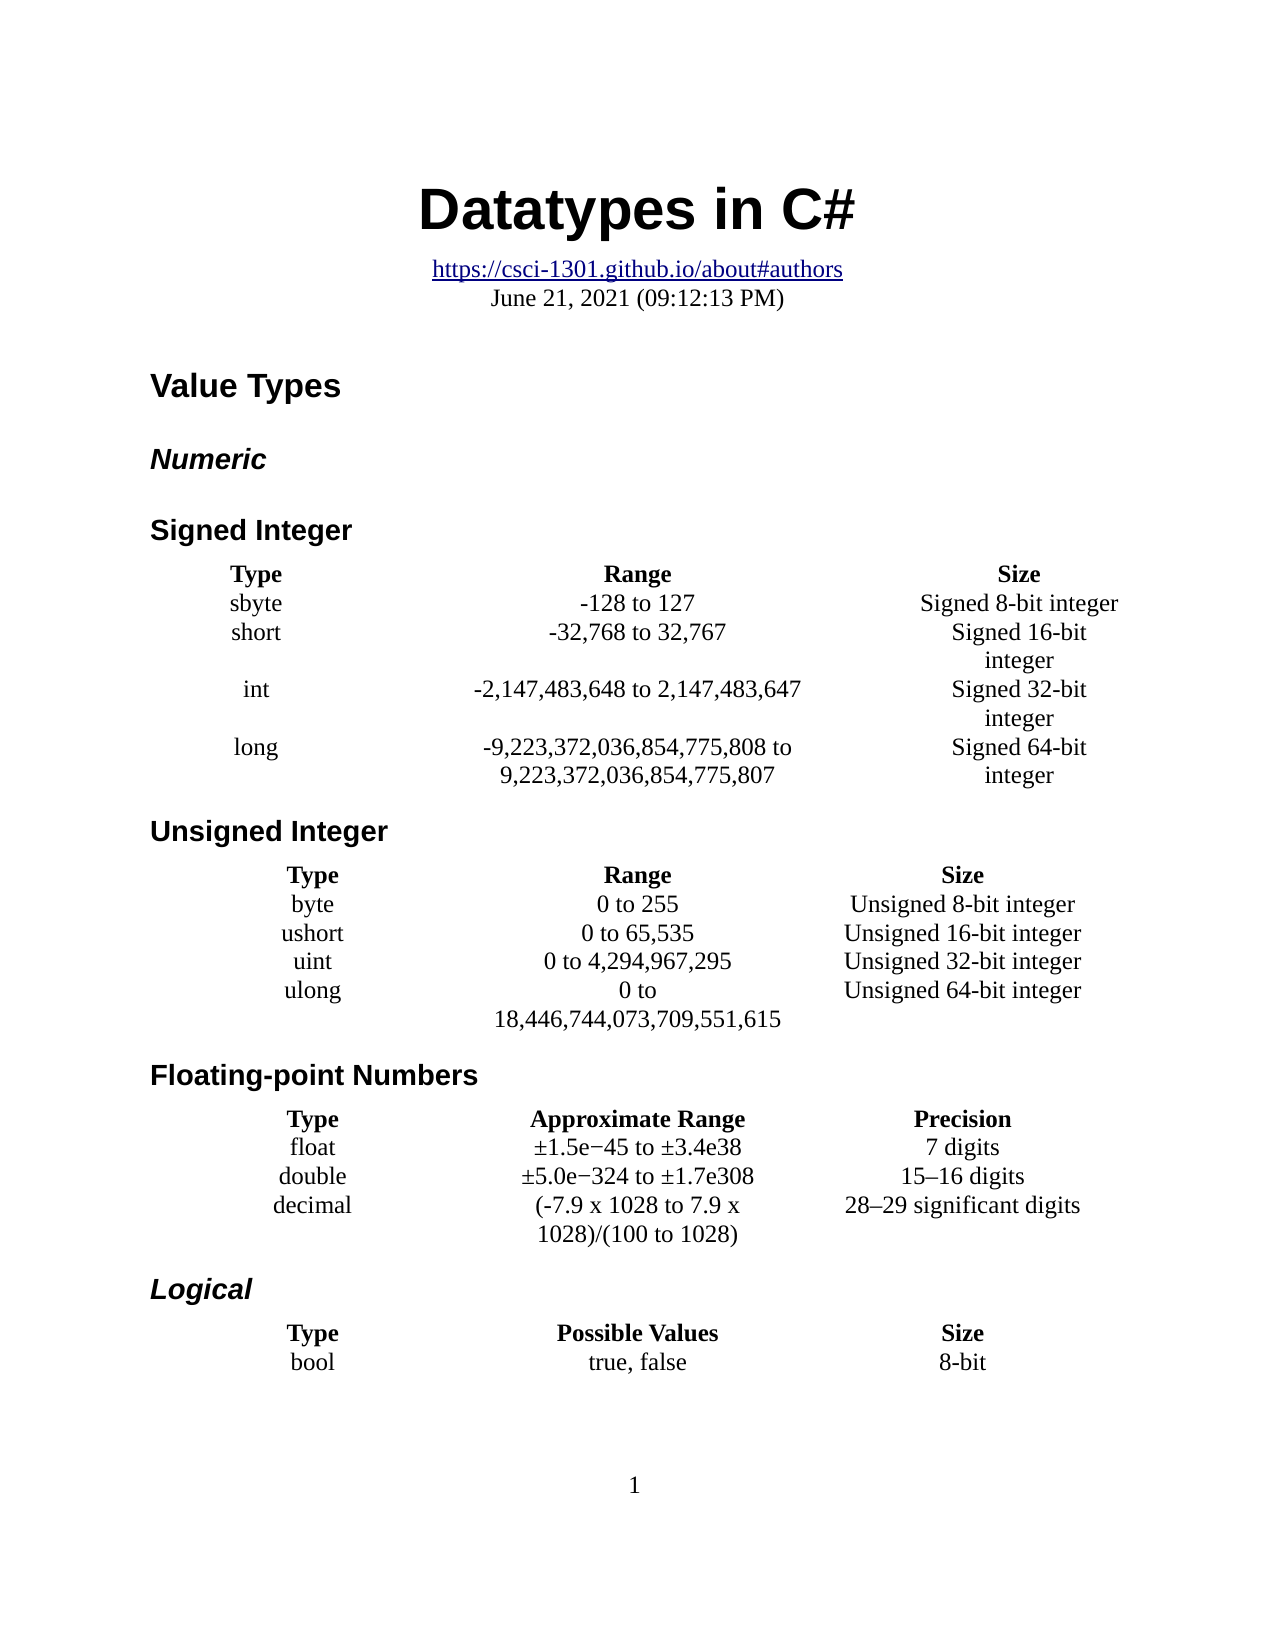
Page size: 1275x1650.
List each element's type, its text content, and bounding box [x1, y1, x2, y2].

subtitle Signed Integer [150, 513, 1125, 547]
table_header Type [150, 1104, 475, 1132]
table_cell Unsigned 64-bit integer [800, 975, 1125, 1033]
subtitle Floating-point Numbers [150, 1058, 1125, 1091]
subtitle Value Types [150, 366, 1125, 404]
table_cell 8-bit [800, 1347, 1125, 1376]
table_header Type [150, 1319, 475, 1347]
table_cell Signed 8-bit integer [913, 588, 1125, 617]
text https://csci-1301.github.io/about#authors [150, 254, 1125, 283]
subtitle Numeric [150, 442, 1125, 476]
table_cell 0 to 4,294,967,295 [475, 946, 800, 975]
table_cell bool [150, 1347, 475, 1376]
table_header Approximate Range [475, 1104, 800, 1132]
table_header Size [913, 559, 1125, 588]
table_cell -2,147,483,648 to 2,147,483,647 [362, 674, 913, 732]
table_cell float [150, 1133, 475, 1161]
subtitle Unsigned Integer [150, 814, 1125, 848]
table_cell 15–16 digits [800, 1161, 1125, 1190]
table_cell Unsigned 32-bit integer [800, 946, 1125, 975]
table_cell Signed 32-bit integer [913, 674, 1125, 732]
table_cell 0 to 18,446,744,073,709,551,615 [475, 975, 800, 1033]
table_cell sbyte [150, 588, 362, 617]
table_cell ushort [150, 918, 475, 946]
table_cell uint [150, 946, 475, 975]
table_header Range [475, 860, 800, 889]
table_cell int [150, 674, 362, 732]
table_cell short [150, 617, 362, 674]
table_cell true, false [475, 1347, 800, 1376]
text June 21, 2021 (09:12:13 PM) [150, 283, 1125, 312]
table_cell (-7.9 x 1028 to 7.9 x 1028)/(100 to 1028) [475, 1190, 800, 1247]
table_cell -32,768 to 32,767 [362, 617, 913, 674]
subtitle Logical [150, 1272, 1125, 1306]
table_cell double [150, 1161, 475, 1190]
table_cell Signed 16-bit integer [913, 617, 1125, 674]
table_header Type [150, 559, 362, 588]
table_header Possible Values [475, 1319, 800, 1347]
table_cell decimal [150, 1190, 475, 1247]
table_cell ulong [150, 975, 475, 1033]
table_header Size [800, 1319, 1125, 1347]
table_cell ±5.0e−324 to ±1.7e308 [475, 1161, 800, 1190]
table_cell -128 to 127 [362, 588, 913, 617]
table_header Size [800, 860, 1125, 889]
table_cell Unsigned 16-bit integer [800, 918, 1125, 946]
table_cell 28–29 significant digits [800, 1190, 1125, 1247]
table_cell long [150, 732, 362, 789]
table_header Range [362, 559, 913, 588]
table_cell 0 to 65,535 [475, 918, 800, 946]
table_cell -9,223,372,036,854,775,808 to 9,223,372,036,854,775,807 [362, 732, 913, 789]
table_cell ±1.5e−45 to ±3.4e38 [475, 1133, 800, 1161]
table_cell byte [150, 889, 475, 918]
table_cell 7 digits [800, 1133, 1125, 1161]
table_header Type [150, 860, 475, 889]
table_cell 0 to 255 [475, 889, 800, 918]
title Datatypes in C# [150, 175, 1125, 242]
table_cell Signed 64-bit integer [913, 732, 1125, 789]
table_header Precision [800, 1104, 1125, 1132]
table_cell Unsigned 8-bit integer [800, 889, 1125, 918]
